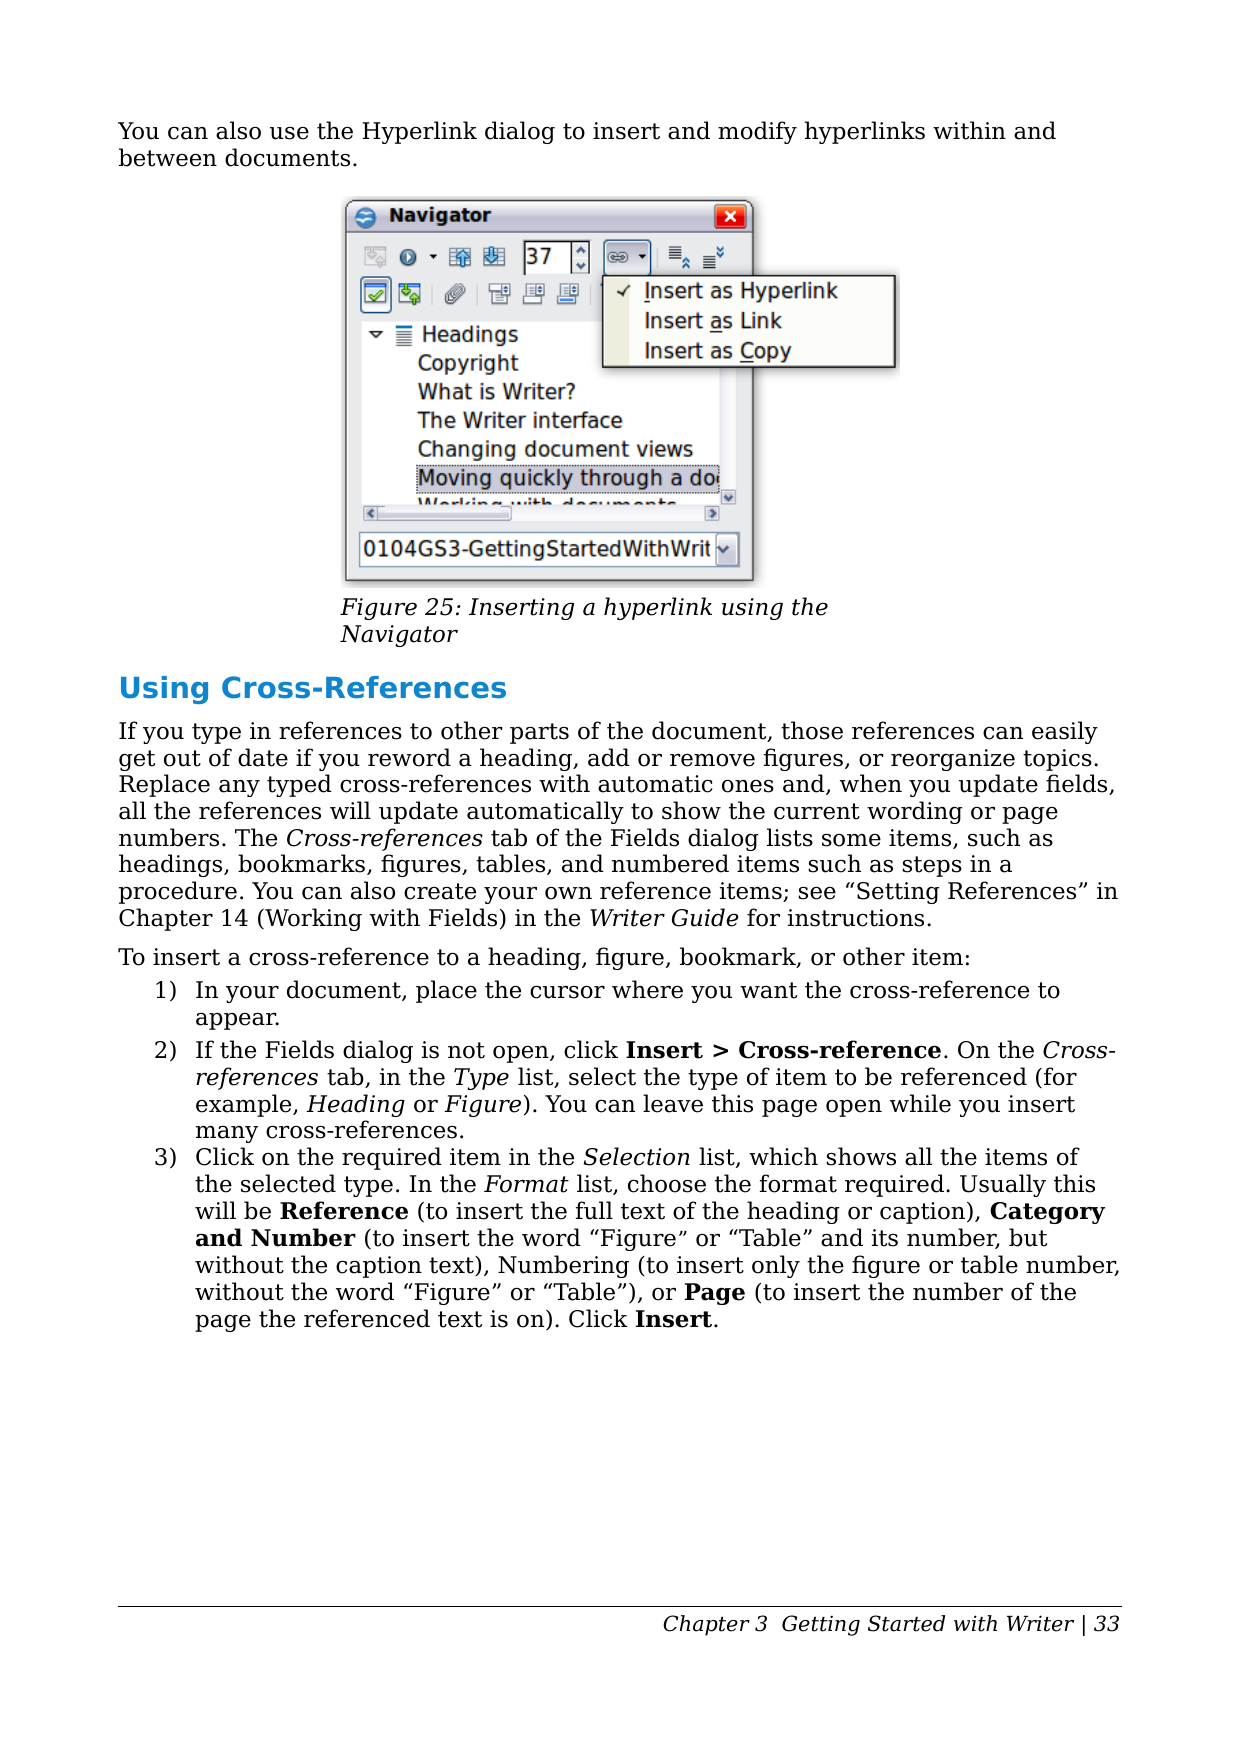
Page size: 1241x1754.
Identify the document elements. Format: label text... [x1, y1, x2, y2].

subtitle Using Cross-References [118, 672, 1122, 706]
text Figure 25: Inserting a hyperlink using the Navigator [341, 594, 900, 648]
list To insert a cross-reference to a heading, figure, bookmark, or other item: [118, 944, 1122, 971]
text If you type in references to other parts of the document, those references can easily get out of date if you reword a heading, add or remove figures, or reorganize topics. Replace any typed cross-references with automatic ones and, when you update fields, all the references will update automatically to show the current wording or page numbers. The Cross-references tab of the Fields dialog lists some items, such as headings, bookmarks, figures, tables, and numbered items such as steps in a procedure. You can also create your own reference items; see “Setting References” in Chapter 14 (Working with Fields) in the Writer Guide for instructions. [118, 718, 1122, 932]
list If the Fields dialog is not open, click Insert > Cross-reference. On the Cross-references tab, in the Type list, select the type of item to be referenced (for example, Heading or Figure). You can leave this page open while you insert many cross-references. [177, 1037, 1122, 1144]
list Click on the required item in the Selection list, which shows all the items of the selected type. In the Format list, choose the format required. Usually this will be Reference (to insert the full text of the heading or caption), Category and Number (to insert the word “Figure” or “Table” and its number, but without the caption text), Numbering (to insert only the figure or table number, without the word “Figure” or “Table”), or Page (to insert the number of the page the referenced text is on). Click Insert. [177, 1144, 1122, 1333]
text You can also use the Hyperlink dialog to insert and modify hyperlinks within and between documents. [118, 118, 1122, 171]
list In your document, place the cursor where you want the cross-reference to appear. [177, 977, 1122, 1031]
picture [340, 196, 900, 588]
